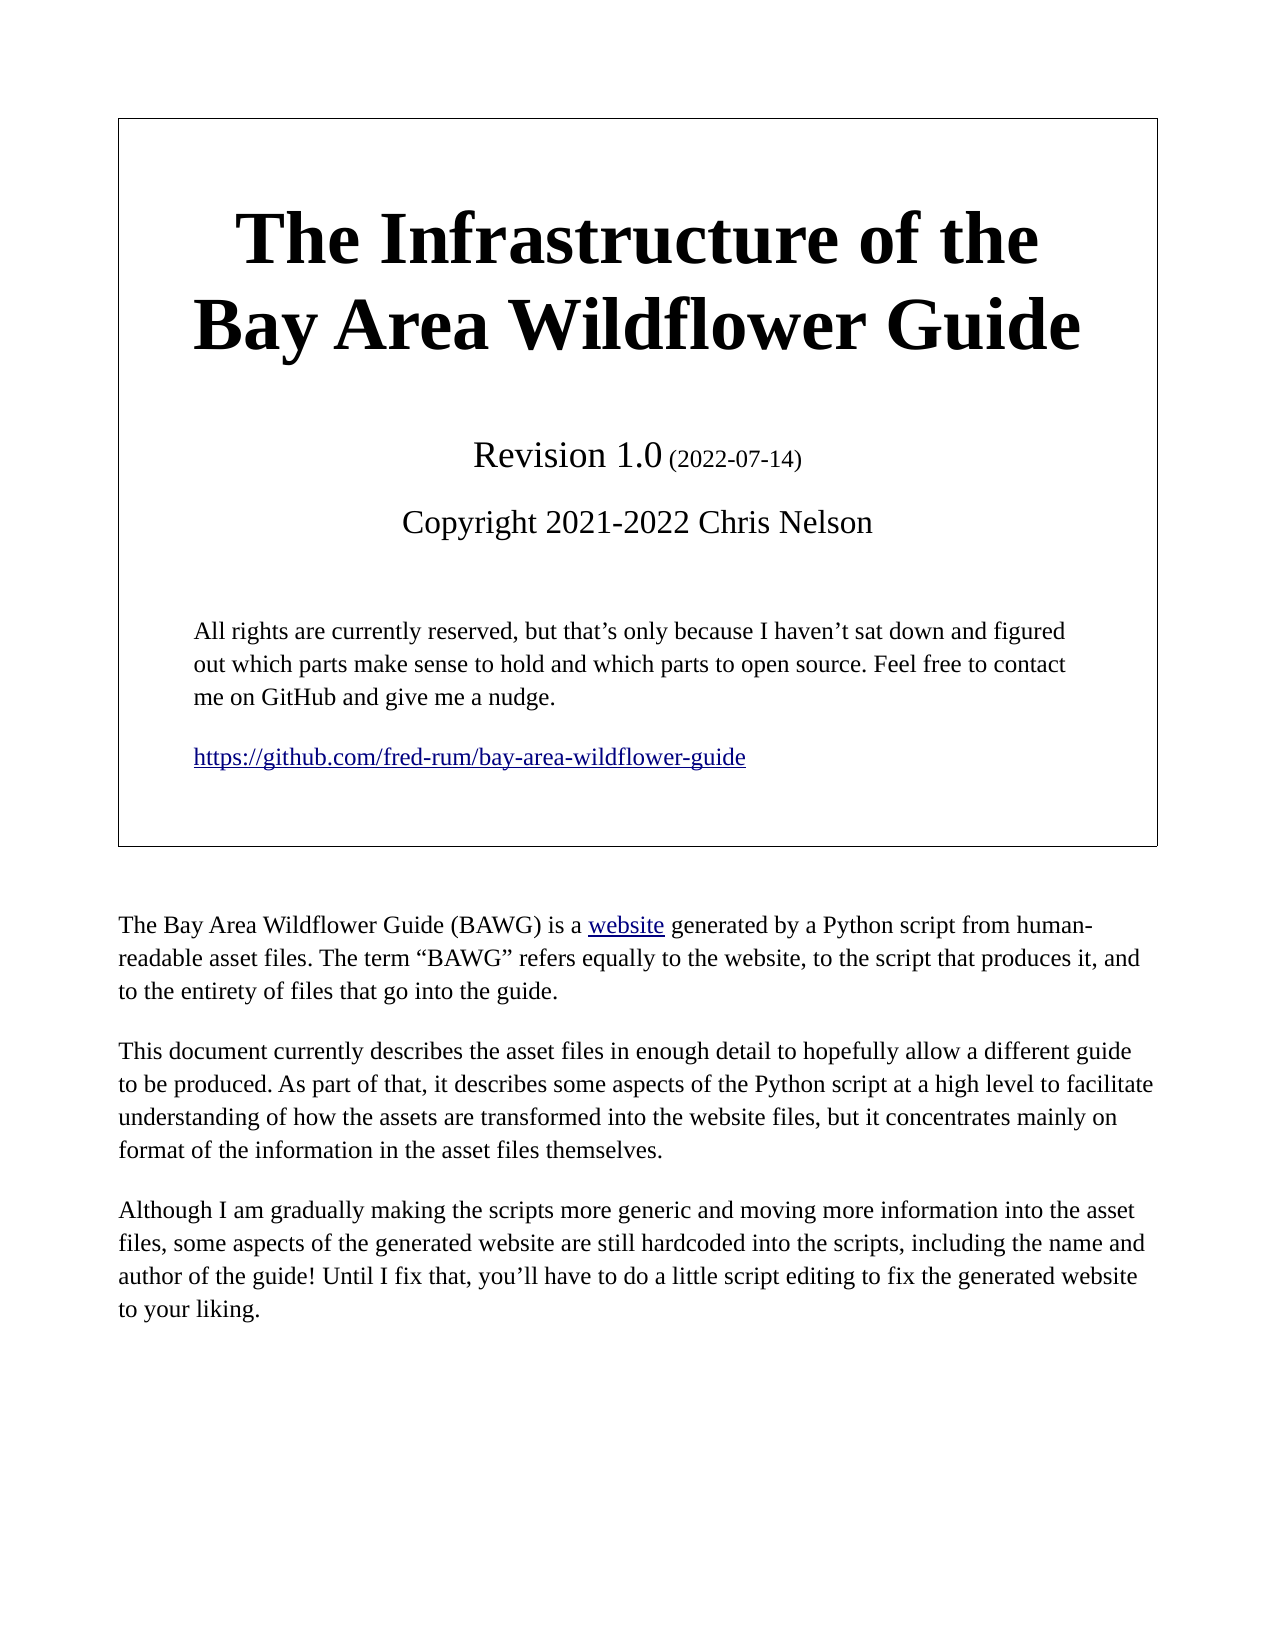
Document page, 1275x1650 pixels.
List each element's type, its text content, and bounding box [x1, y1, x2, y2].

text The Bay Area Wildflower Guide (BAWG) is a website generated by a Python script from human-readable asset files. The term “BAWG” refers equally to the website, to the script that produces it, and to the entirety of files that go into the guide. [118, 910, 1157, 1005]
text This document currently describes the asset files in enough detail to hopefully allow a different guide to be produced. As part of that, it describes some aspects of the Python script at a high level to facilitate understanding of how the assets are transformed into the website files, but it concentrates mainly on format of the information in the asset files themselves. [118, 1036, 1157, 1164]
text Copyright 2021-2022 Chris Nelson [193, 503, 1082, 541]
title The Infrastructure of the Bay Area Wildflower Guide [193, 193, 1082, 366]
subtitle Revision 1.0 (2022-07-14) [193, 432, 1082, 475]
text Although I am gradually making the scripts more generic and moving more information into the asset files, some aspects of the generated website are still hardcoded into the scripts, including the name and author of the guide! Until I fix that, you’ll have to do a little script editing to fix the generated website to your liking. [118, 1195, 1157, 1323]
text All rights are currently reserved, but that’s only because I haven’t sat down and figured out which parts make sense to hold and which parts to open source. Feel free to contact me on GitHub and give me a nudge. [193, 616, 1082, 711]
text https://github.com/fred-rum/bay-area-wildflower-guide [193, 742, 1082, 771]
